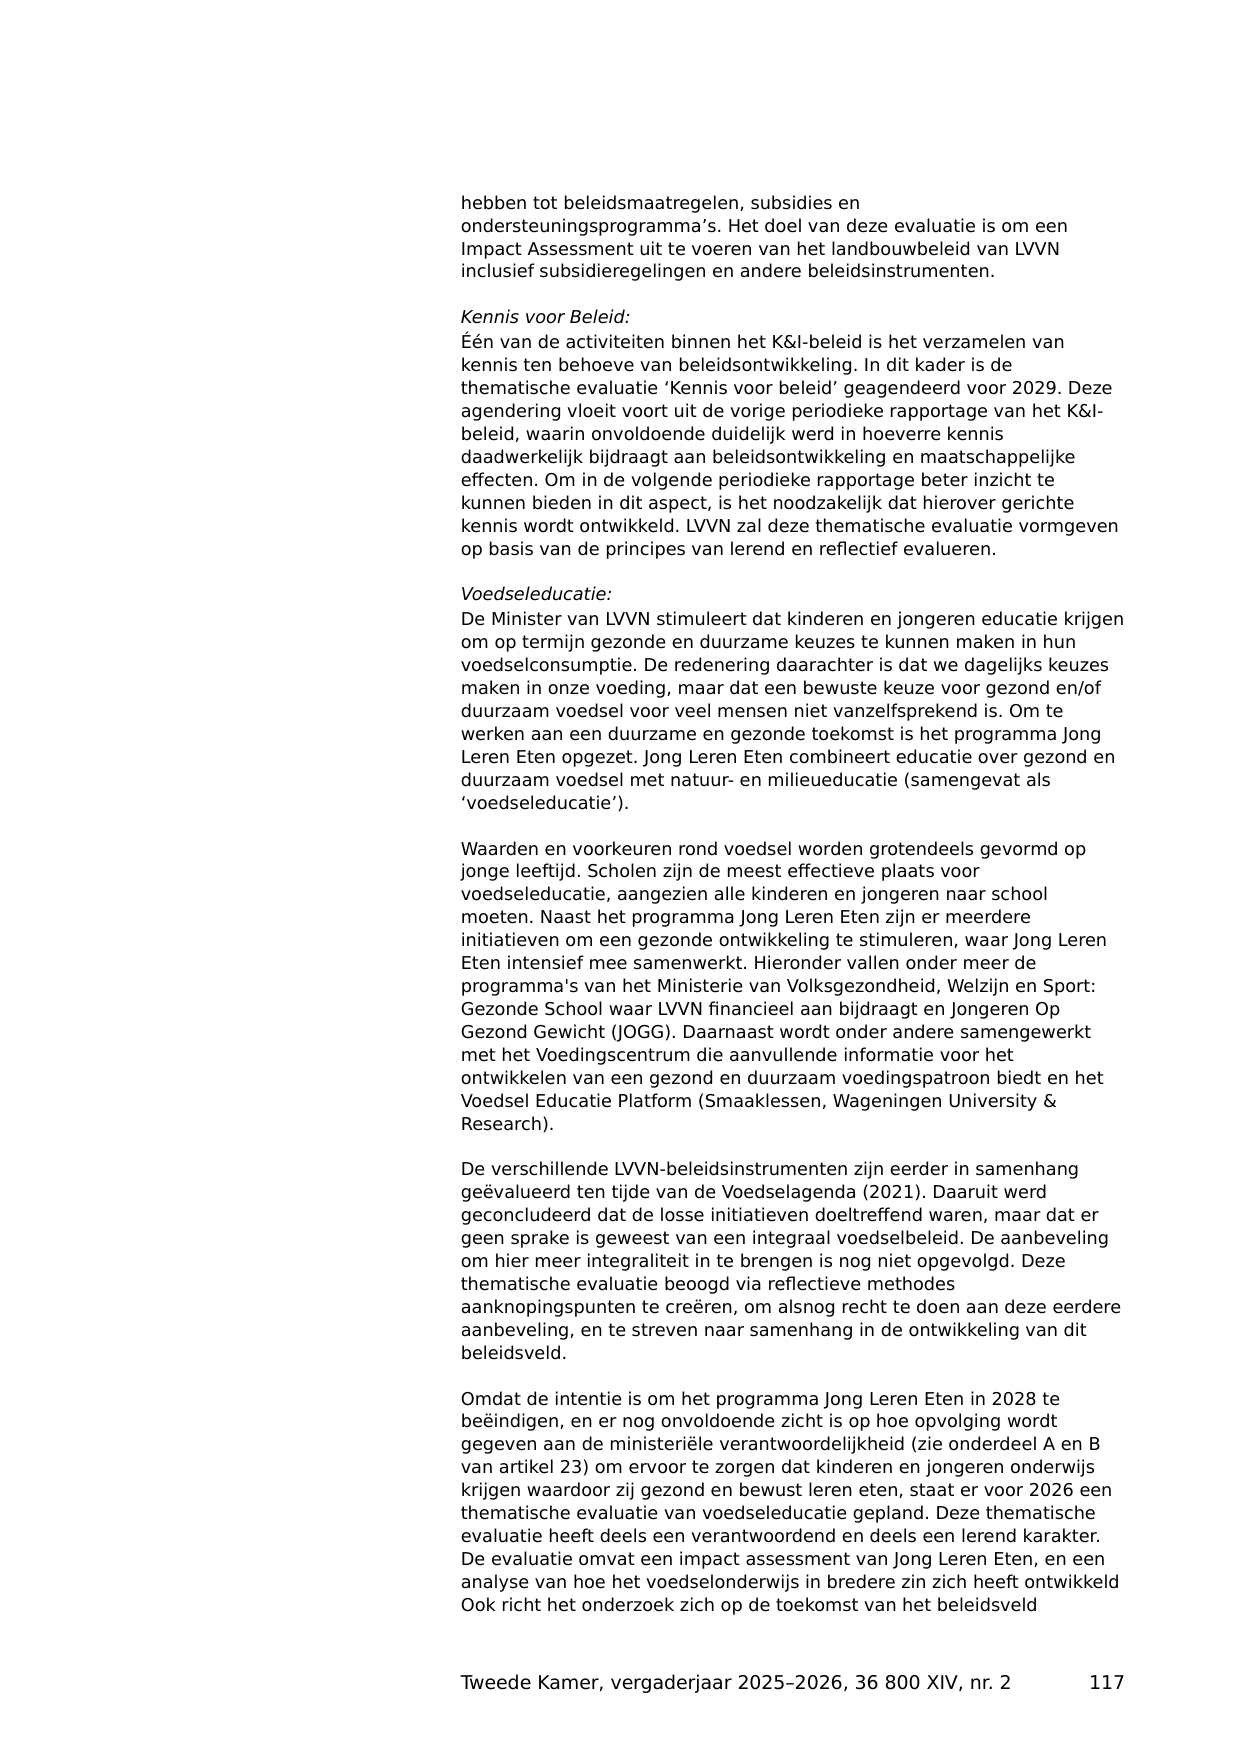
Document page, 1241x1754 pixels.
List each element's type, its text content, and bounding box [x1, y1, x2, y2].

text Één van de activiteiten binnen het K&I-beleid is het verzamelen van kennis ten behoeve van beleidsontwikkeling. In dit kader is de thematische evaluatie ‘Kennis voor beleid’ geagendeerd voor 2029. Deze agendering vloeit voort uit de vorige periodieke rapportage van het K&I-beleid, waarin onvoldoende duidelijk werd in hoeverre kennis daadwerkelijk bijdraagt aan beleidsontwikkeling en maatschappelijke effecten. Om in de volgende periodieke rapportage beter inzicht te kunnen bieden in dit aspect, is het noodzakelijk dat hierover gerichte kennis wordt ontwikkeld. LVVN zal deze thematische evaluatie vormgeven op basis van de principes van lerend en reflectief evalueren. [461, 330, 1125, 559]
text hebben tot beleidsmaatregelen, subsidies en ondersteuningsprogramma’s. Het doel van deze evaluatie is om een Impact Assessment uit te voeren van het landbouwbeleid van LVVN inclusief subsidieregelingen en andere beleidsinstrumenten. [461, 191, 1125, 282]
text Voedseleducatie: [461, 582, 1125, 605]
text Kennis voor Beleid: [461, 305, 1125, 328]
text De Minister van LVVN stimuleert dat kinderen en jongeren educatie krijgen om op termijn gezonde en duurzame keuzes te kunnen maken in hun voedselconsumptie. De redenering daarachter is dat we dagelijks keuzes maken in onze voeding, maar dat een bewuste keuze voor gezond en/of duurzaam voedsel voor veel mensen niet vanzelfsprekend is. Om te werken aan een duurzame en gezonde toekomst is het programma Jong Leren Eten opgezet. Jong Leren Eten combineert educatie over gezond en duurzaam voedsel met natuur- en milieueducatie (samengevat als ‘voedseleducatie’). [461, 607, 1125, 814]
text Omdat de intentie is om het programma Jong Leren Eten in 2028 te beëindigen, en er nog onvoldoende zicht is op hoe opvolging wordt gegeven aan de ministeriële verantwoordelijkheid (zie onderdeel A en B van artikel 23) om ervoor te zorgen dat kinderen en jongeren onderwijs krijgen waardoor zij gezond en bewust leren eten, staat er voor 2026 een thematische evaluatie van voedseleducatie gepland. Deze thematische evaluatie heeft deels een verantwoordend en deels een lerend karakter. De evaluatie omvat een impact assessment van Jong Leren Eten, en een analyse van hoe het voedselonderwijs in bredere zin zich heeft ontwikkeld Ook richt het onderzoek zich op de toekomst van het beleidsveld [461, 1387, 1125, 1616]
text De verschillende LVVN-beleidsinstrumenten zijn eerder in samenhang geëvalueerd ten tijde van de Voedselagenda (2021). Daaruit werd geconcludeerd dat de losse initiatieven doeltreffend waren, maar dat er geen sprake is geweest van een integraal voedselbeleid. De aanbeveling om hier meer integraliteit in te brengen is nog niet opgevolgd. Deze thematische evaluatie beoogd via reflectieve methodes aanknopingspunten te creëren, om alsnog recht te doen aan deze eerdere aanbeveling, en te streven naar samenhang in de ontwikkeling van dit beleidsveld. [461, 1157, 1125, 1364]
text Waarden en voorkeuren rond voedsel worden grotendeels gevormd op jonge leeftijd. Scholen zijn de meest effectieve plaats voor voedseleducatie, aangezien alle kinderen en jongeren naar school moeten. Naast het programma Jong Leren Eten zijn er meerdere initiatieven om een gezonde ontwikkeling te stimuleren, waar Jong Leren Eten intensief mee samenwerkt. Hieronder vallen onder meer de programma's van het Ministerie van Volksgezondheid, Welzijn en Sport: Gezonde School waar LVVN financieel aan bijdraagt en Jongeren Op Gezond Gewicht (JOGG). Daarnaast wordt onder andere samengewerkt met het Voedingscentrum die aanvullende informatie voor het ontwikkelen van een gezond en duurzaam voedingspatroon biedt en het Voedsel Educatie Platform (Smaaklessen, Wageningen University & Research). [461, 837, 1125, 1134]
